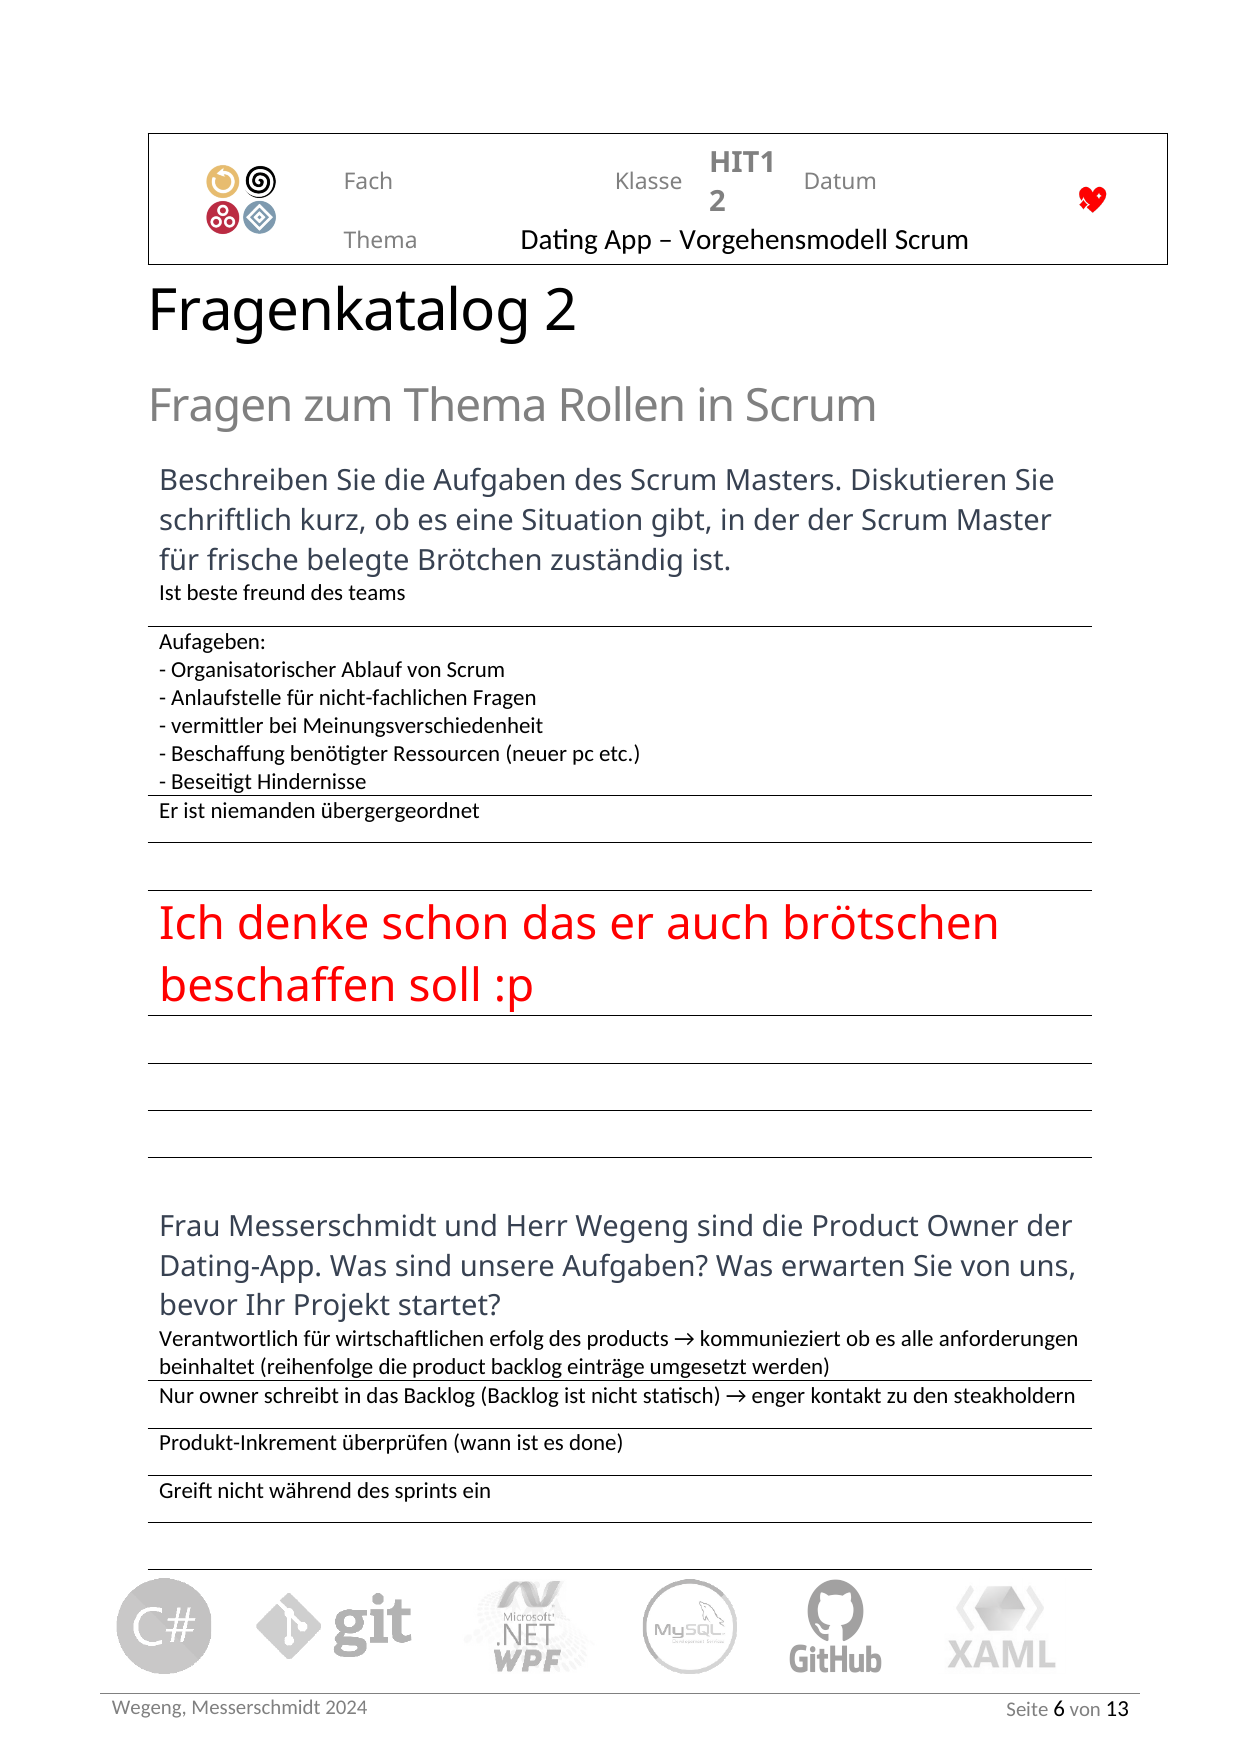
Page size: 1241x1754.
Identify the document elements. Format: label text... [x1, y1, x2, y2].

picture [1073, 184, 1112, 214]
text Fragen zum Thema Rollen in Scrum [148, 372, 1093, 434]
table_cell Nur owner schreibt in das Backlog (Backlog ist nicht statisch) → enger kontakt zu den steakholdern [148, 1381, 1092, 1427]
table_cell Greift nicht während des sprints ein [148, 1476, 1092, 1522]
table_cell Ich denke schon das er auch brötschen beschaffen soll :p [148, 891, 1092, 1015]
table_cell Produkt-Inkrement überprüfen (wann ist es done) [148, 1429, 1092, 1475]
table_cell Er ist niemanden übergergeordnet [148, 796, 1092, 842]
table_cell Aufageben: - Organisatorischer Ablauf von Scrum - Anlaufstelle für nicht-fachlichen Fragen - vermittler bei Meinungsverschiedenheit - Beschaffung benötigter Ressourcen (neuer pc etc.) - Beseitigt Hindernisse [148, 627, 1092, 795]
picture [116, 1578, 212, 1674]
text Fragenkatalog 2 [148, 267, 1093, 347]
table_cell Verantwortlich für wirtschaftlichen erfolg des products → kommunieziert ob es alle anforderungen beinhaltet (reihenfolge die product backlog einträge umgesetzt werden) [148, 1324, 1092, 1380]
table_cell Ist beste freund des teams [148, 579, 1092, 626]
picture [200, 162, 280, 235]
table_header Beschreiben Sie die Aufgaben des Scrum Masters. Diskutieren Sie schriftlich kurz, ob es eine Situation gibt, in der der Scrum Master für frische belegte Brötchen zuständig ist. [148, 459, 1092, 578]
picture [256, 1593, 412, 1659]
table_header [212, 1617, 456, 1664]
picture [808, 1578, 885, 1674]
picture [456, 1579, 599, 1674]
picture [642, 1579, 737, 1674]
table_cell [148, 1111, 1092, 1157]
table_cell [148, 843, 1092, 889]
table_cell [148, 1523, 1092, 1569]
table_header Frau Messerschmidt und Herr Wegeng sind die Product Owner der Dating-App. Was sind unsere Aufgaben? Was erwarten Sie von uns, bevor Ihr Projekt startet? [148, 1205, 1092, 1324]
table_cell [148, 1016, 1092, 1063]
picture [937, 1578, 1066, 1674]
table_cell [148, 1064, 1092, 1110]
